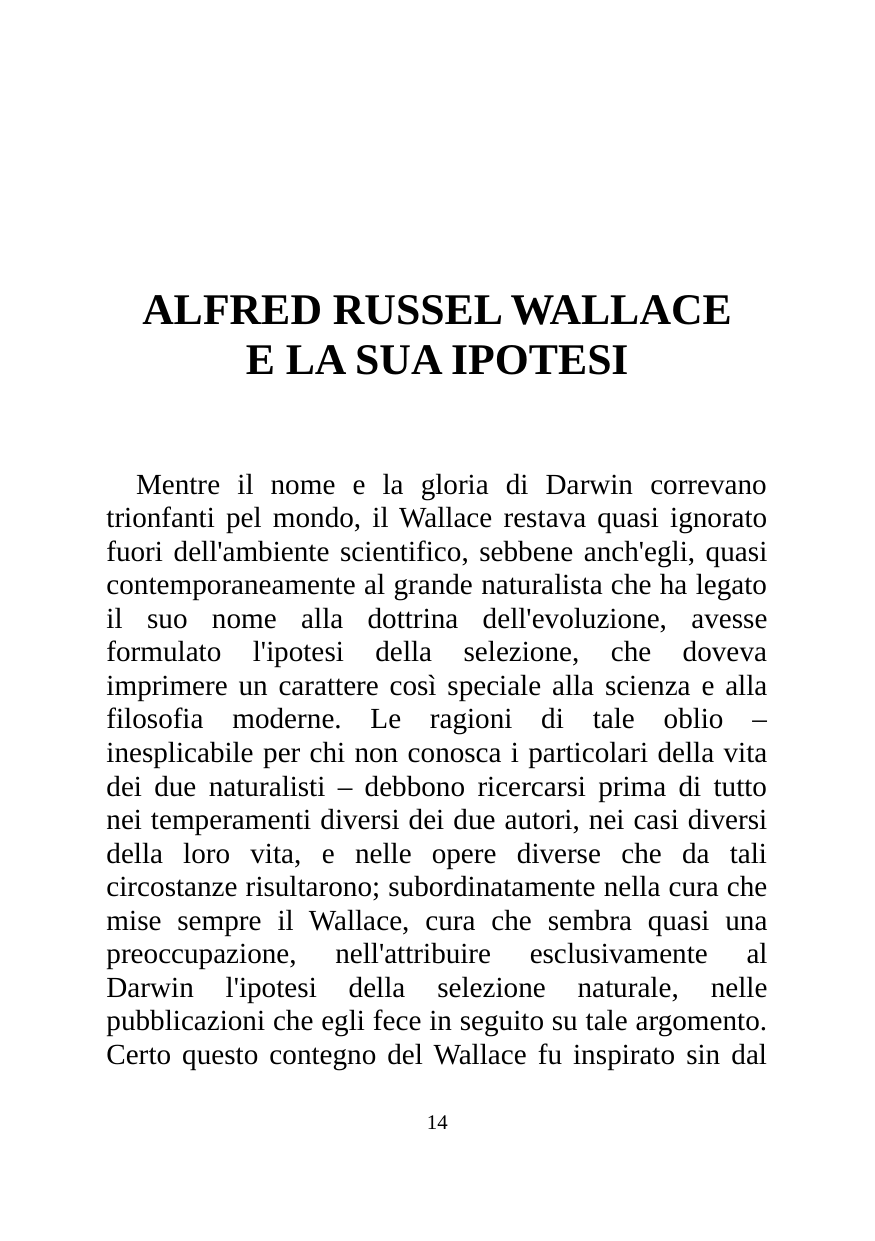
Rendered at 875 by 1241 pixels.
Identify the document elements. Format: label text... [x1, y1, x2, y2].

text Mentre il nome e la gloria di Darwin correvano trionfanti pel mondo, il Wallace restava quasi ignorato fuori dell'ambiente scientifico, sebbene anch'egli, quasi contemporaneamente al grande naturalista che ha legato il suo nome alla dottrina dell'evoluzione, avesse formulato l'ipotesi della selezione, che doveva imprimere un carattere così speciale alla scienza e alla filosofia moderne. Le ragioni di tale oblio – inesplicabile per chi non conosca i particolari della vita dei due naturalisti – debbono ricercarsi prima di tutto nei temperamenti diversi dei due autori, nei casi diversi della loro vita, e nelle opere diverse che da tali circostanze risultarono; subordinatamente nella cura che mise sempre il Wallace, cura che sembra quasi una preoccupazione, nell'attribuire esclusivamente al Darwin l'ipotesi della selezione naturale, nelle pubblicazioni che egli fece in seguito su tale argomento. Certo questo contegno del Wallace fu inspirato sin dal [106, 467, 768, 1071]
subtitle ALFRED RUSSEL WALLACE E LA SUA IPOTESI [106, 283, 768, 384]
